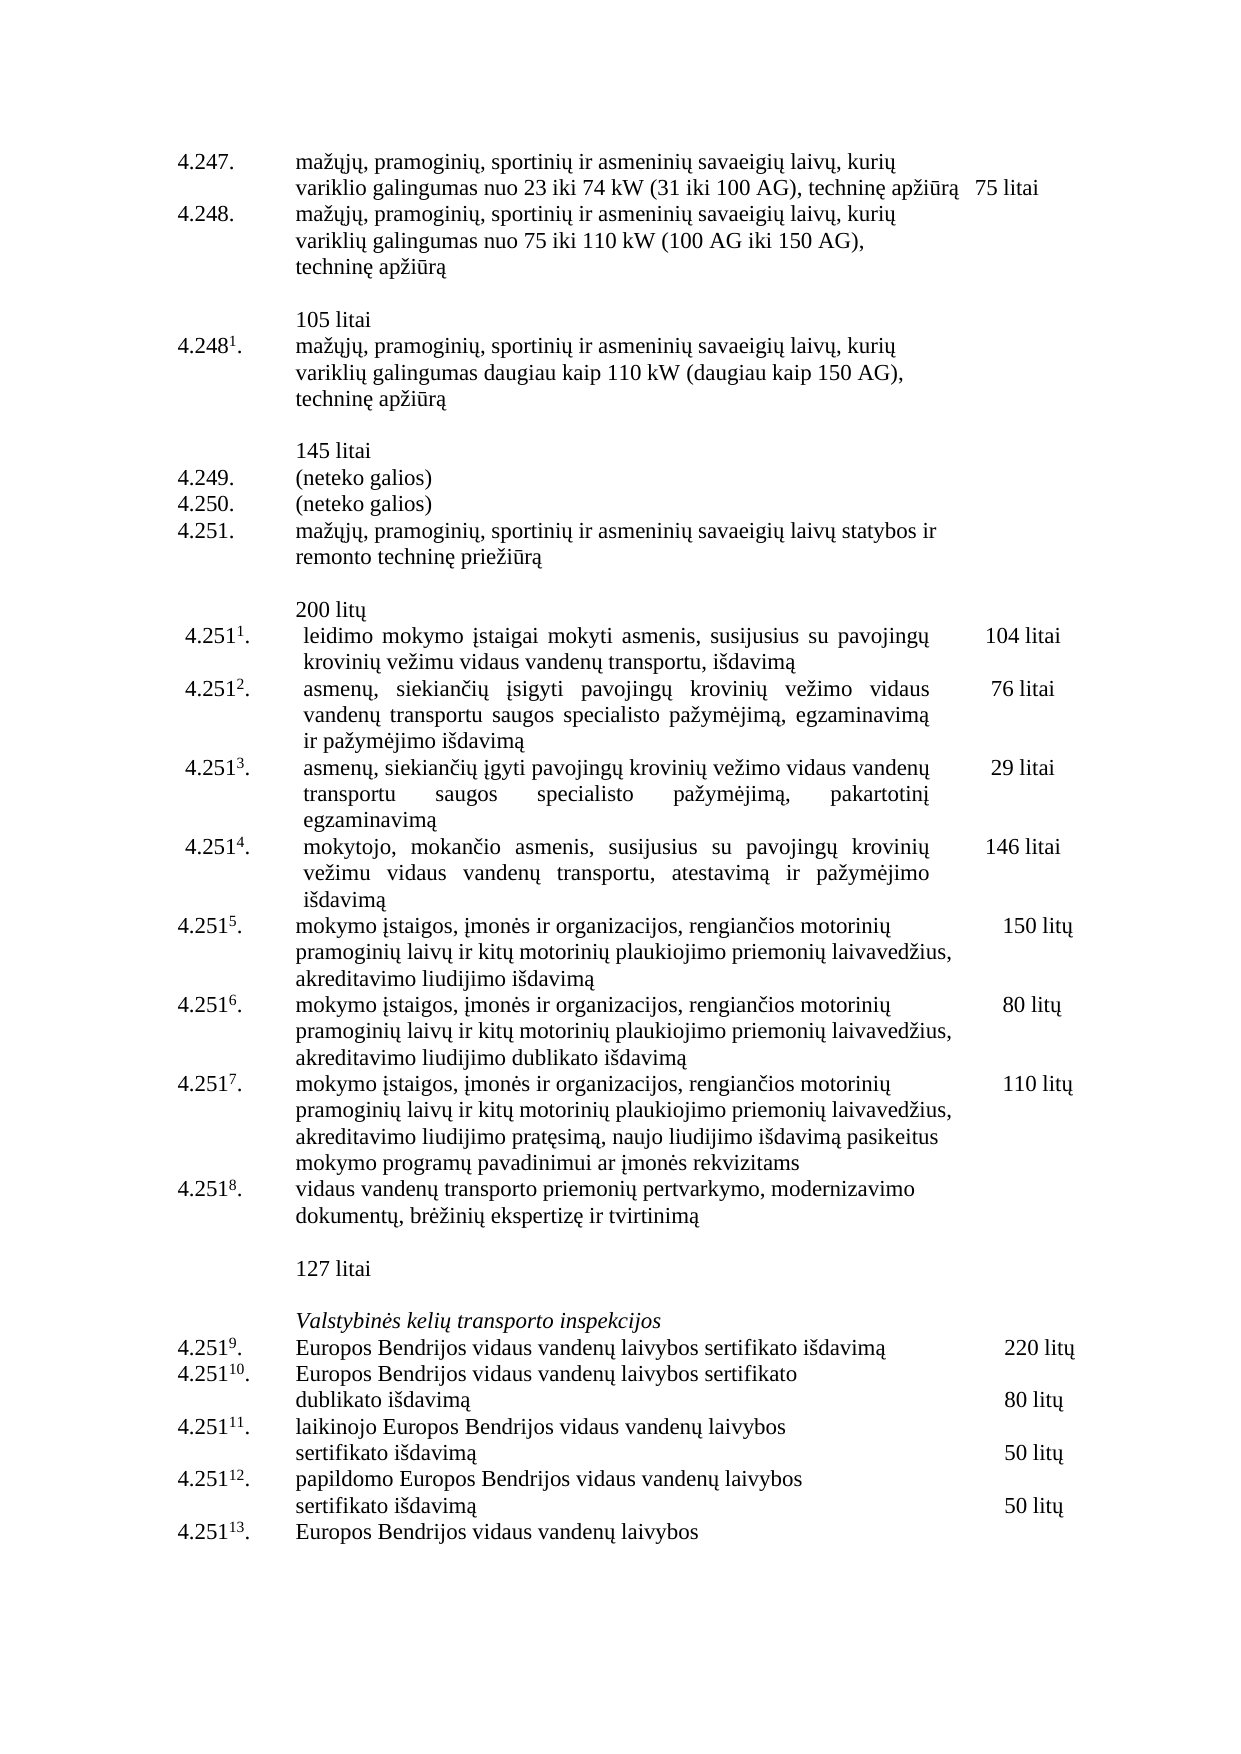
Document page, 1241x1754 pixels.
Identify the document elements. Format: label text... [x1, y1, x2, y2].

text 4.248. mažųjų, pramoginių, sportinių ir asmeninių savaeigių laivų, kurių variklių galingumas nuo 75 iki 110 kW (100 AG iki 150 AG), techninę apžiūrą 105 litai [177, 200, 945, 332]
text akreditavimo liudijimo išdavimą [177, 965, 1122, 991]
text sertifikato išdavimą 50 litų [177, 1492, 1122, 1518]
text 4.247. mažųjų, pramoginių, sportinių ir asmeninių savaeigių laivų, kurių variklio galingumas nuo 23 iki 74 kW (31 iki 100 AG), techninę apžiūrą 75 litai [177, 148, 1122, 200]
text 4.250. (neteko galios) [177, 490, 945, 517]
table_cell 29 litai [942, 754, 1104, 833]
text 4.2518. vidaus vandenų transporto priemonių pertvarkymo, modernizavimo dokumentų, brėžinių ekspertizę ir tvirtinimą 127 litai [177, 1176, 945, 1281]
text dublikato išdavimą 80 litų [177, 1386, 1122, 1413]
text 4.249. (neteko galios) [177, 464, 945, 490]
table_header leidimo mokymo įstaigai mokyti asmenis, susijusius su pavojingų krovinių vežimu vidaus vandenų transportu, išdavimą [292, 622, 942, 675]
text akreditavimo liudijimo pratęsimą, naujo liudijimo išdavimą pasikeitus [177, 1123, 1122, 1149]
text 4.25110. Europos Bendrijos vidaus vandenų laivybos sertifikato [177, 1360, 1122, 1386]
text pramoginių laivų ir kitų motorinių plaukiojimo priemonių laivavedžius, [177, 938, 1122, 965]
text 4.251. mažųjų, pramoginių, sportinių ir asmeninių savaeigių laivų statybos ir remonto techninę priežiūrą 200 litų [177, 517, 945, 622]
text 4.2516. mokymo įstaigos, įmonės ir organizacijos, rengiančios motorinių 80 litų [177, 991, 1122, 1017]
text pramoginių laivų ir kitų motorinių plaukiojimo priemonių laivavedžius, [177, 1096, 1122, 1123]
table_cell 76 litai [942, 675, 1104, 754]
table_cell asmenų, siekiančių įsigyti pavojingų krovinių vežimo vidaus vandenų transportu saugos specialisto pažymėjimą, egzaminavimą ir pažymėjimo išdavimą [292, 675, 942, 754]
text 4.2481. mažųjų, pramoginių, sportinių ir asmeninių savaeigių laivų, kurių variklių galingumas daugiau kaip 110 kW (daugiau kaip 150 AG), techninę apžiūrą 145 litai [177, 332, 945, 464]
table_cell 4.2513. [174, 754, 292, 833]
text mokymo programų pavadinimui ar įmonės rekvizitams [177, 1149, 1122, 1176]
text 4.2515. mokymo įstaigos, įmonės ir organizacijos, rengiančios motorinių 150 litų [177, 912, 1122, 938]
table_cell 4.2514. [174, 833, 292, 912]
table_cell 146 litai [942, 833, 1104, 912]
table_cell 4.2512. [174, 675, 292, 754]
table_cell mokytojo, mokančio asmenis, susijusius su pavojingų krovinių vežimu vidaus vandenų transportu, atestavimą ir pažymėjimo išdavimą [292, 833, 942, 912]
text 4.2517. mokymo įstaigos, įmonės ir organizacijos, rengiančios motorinių 110 litų [177, 1070, 1122, 1096]
text sertifikato išdavimą 50 litų [177, 1439, 1122, 1465]
text 4.2519. Europos Bendrijos vidaus vandenų laivybos sertifikato išdavimą 220 litų [177, 1334, 1122, 1360]
table_header 4.2511. [174, 622, 292, 675]
table_header 104 litai [942, 622, 1104, 675]
text akreditavimo liudijimo dublikato išdavimą [177, 1044, 1122, 1070]
text 4.25113. Europos Bendrijos vidaus vandenų laivybos [177, 1518, 1122, 1544]
text pramoginių laivų ir kitų motorinių plaukiojimo priemonių laivavedžius, [177, 1017, 1122, 1044]
text 4.25112. papildomo Europos Bendrijos vidaus vandenų laivybos [177, 1465, 1122, 1492]
text Valstybinės kelių transporto inspekcijos [177, 1307, 945, 1334]
text 4.25111. laikinojo Europos Bendrijos vidaus vandenų laivybos [177, 1413, 1122, 1439]
table_cell asmenų, siekiančių įgyti pavojingų krovinių vežimo vidaus vandenų transportu saugos specialisto pažymėjimą, pakartotinį egzaminavimą [292, 754, 942, 833]
